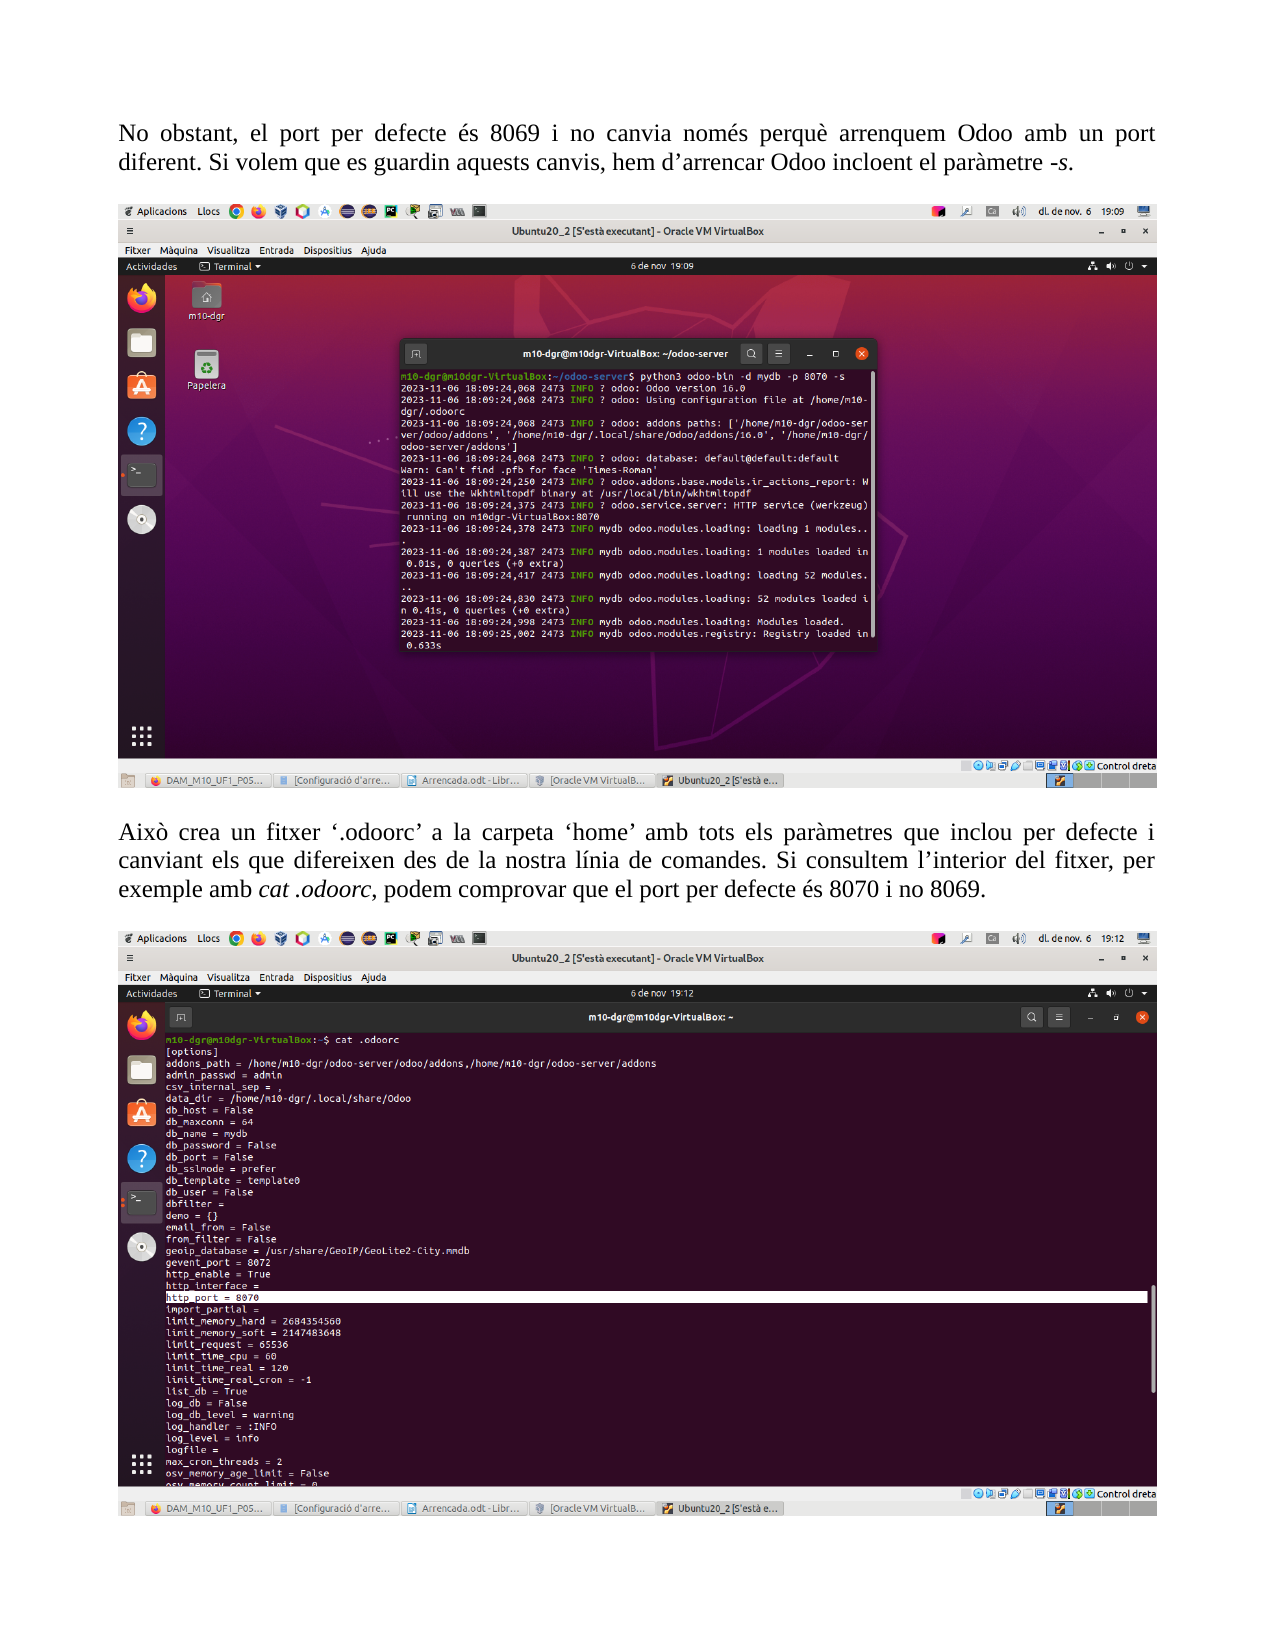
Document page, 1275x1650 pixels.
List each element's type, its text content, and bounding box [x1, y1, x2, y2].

picture [118, 931, 1157, 1516]
text Això crea un fitxer ‘.odoorc’ a la carpeta ‘home’ amb tots els paràmetres que inclou per defecte i canviant els que difereixen des de la nostra línia de comandes. Si consultem l’interior del fitxer, per exemple amb cat .odoorc, podem comprovar que el port per defecte és 8070 i no 8069. [118, 817, 1157, 903]
picture [118, 204, 1157, 788]
text No obstant, el port per defecte és 8069 i no canvia només perquè arrenquem Odoo amb un port diferent. Si volem que es guardin aquests canvis, hem d’arrencar Odoo incloent el paràmetre -s. [118, 118, 1157, 176]
